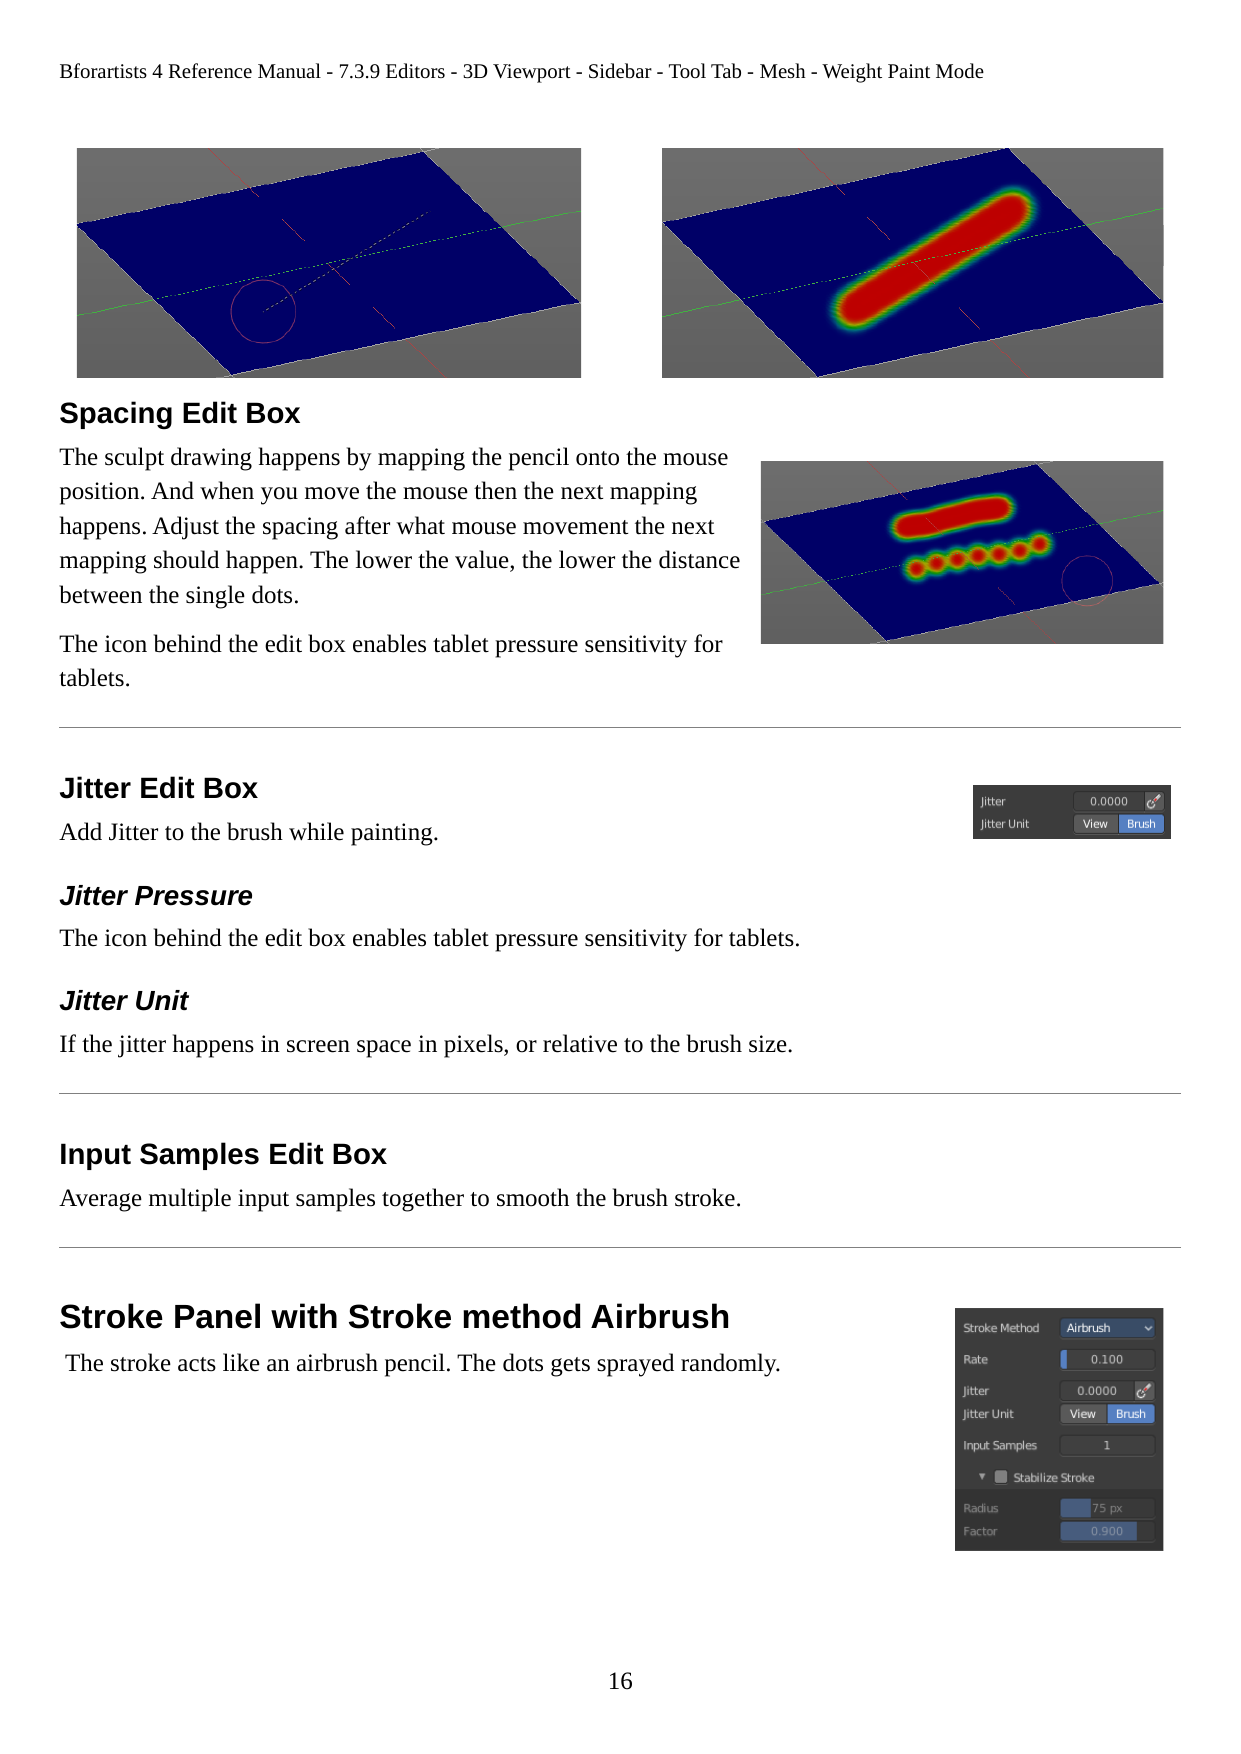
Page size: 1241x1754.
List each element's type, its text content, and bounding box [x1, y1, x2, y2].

subtitle Spacing Edit Box [59, 378, 1181, 429]
text The sculpt drawing happens by mapping the pencil onto the mouse position. And when you move the mouse then the next mapping happens. Adjust the spacing after what mouse movement the next mapping should happen. The lower the value, the lower the distance between the single dots. [59, 442, 1181, 608]
picture [760, 461, 1164, 644]
picture [662, 148, 1164, 378]
picture [955, 1308, 1164, 1551]
picture [973, 785, 1171, 839]
text The icon behind the edit box enables tablet pressure sensitivity for tablets. [59, 629, 1181, 692]
picture [76, 148, 582, 378]
subtitle Jitter Pressure [59, 879, 1181, 911]
subtitle Jitter Edit Box [59, 771, 1181, 805]
text The icon behind the edit box enables tablet pressure sensitivity for tablets. [59, 923, 1181, 952]
text The stroke acts like an airbrush pencil. The dots gets sprayed randomly. [59, 1348, 955, 1377]
text If the jitter happens in screen space in pixels, or relative to the brush size. [59, 1029, 1181, 1058]
text Add Jitter to the brush while painting. [59, 817, 1181, 846]
subtitle Jitter Unit [59, 985, 1181, 1017]
subtitle Input Samples Edit Box [59, 1137, 1181, 1171]
text Average multiple input samples together to smooth the brush stroke. [59, 1183, 1181, 1212]
subtitle Stroke Panel with Stroke method Airbrush [59, 1297, 1181, 1336]
